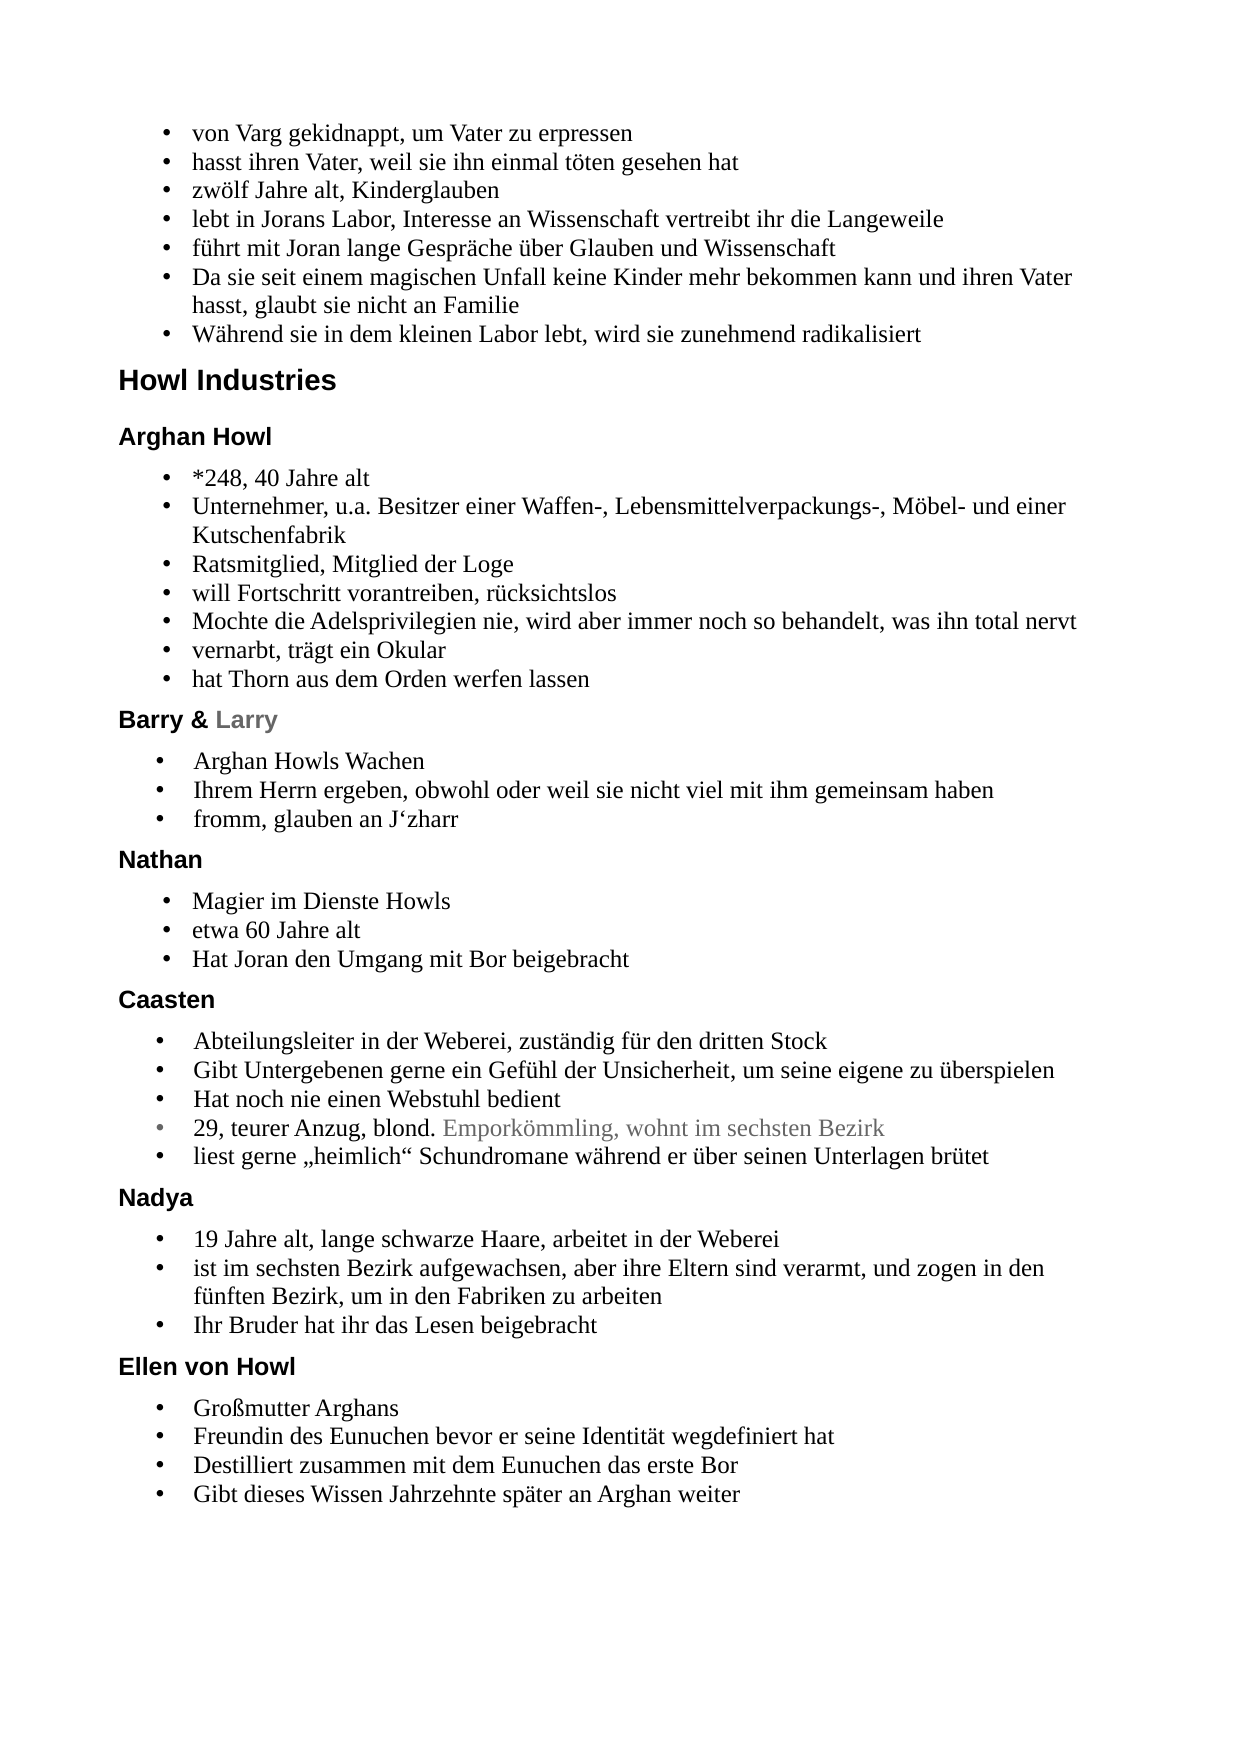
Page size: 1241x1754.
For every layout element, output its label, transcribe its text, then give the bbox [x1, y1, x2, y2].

list Ihr Bruder hat ihr das Lesen beigebracht [156, 1310, 1122, 1339]
list hat Thorn aus dem Orden werfen lassen [162, 664, 1122, 693]
list Destilliert zusammen mit dem Eunuchen das erste Bor [156, 1450, 1122, 1479]
list will Fortschritt vorantreiben, rücksichtslos [162, 578, 1122, 606]
list zwölf Jahre alt, Kinderglauben [162, 176, 1122, 204]
list Magier im Dienste Howls [162, 886, 1122, 915]
subtitle Caasten [118, 985, 1122, 1014]
list Arghan Howls Wachen [156, 746, 1122, 775]
list Großmutter Arghans [156, 1393, 1122, 1421]
list Mochte die Adelsprivilegien nie, wird aber immer noch so behandelt, was ihn total nervt [162, 606, 1122, 635]
list Unternehmer, u.a. Besitzer einer Waffen-, Lebensmittelverpackungs-, Möbel- und einer Kutschenfabrik [162, 491, 1122, 549]
subtitle Barry & Larry [118, 705, 1122, 734]
list 19 Jahre alt, lange schwarze Haare, arbeitet in der Weberei [156, 1224, 1122, 1253]
list Während sie in dem kleinen Labor lebt, wird sie zunehmend radikalisiert [162, 319, 1122, 348]
list Gibt dieses Wissen Jahrzehnte später an Arghan weiter [156, 1479, 1122, 1508]
list Gibt Untergebenen gerne ein Gefühl der Unsicherheit, um seine eigene zu überspielen [156, 1055, 1122, 1084]
list Hat noch nie einen Webstuhl bedient [156, 1084, 1122, 1113]
list führt mit Joran lange Gespräche über Glauben und Wissenschaft [162, 233, 1122, 262]
list fromm, glauben an J‘zharr [156, 804, 1122, 833]
subtitle Nadya [118, 1183, 1122, 1211]
list 29, teurer Anzug, blond. Emporkömmling, wohnt im sechsten Bezirk [156, 1113, 1122, 1141]
list Ratsmitglied, Mitglied der Loge [162, 549, 1122, 578]
list Hat Joran den Umgang mit Bor beigebracht [162, 944, 1122, 973]
subtitle Arghan Howl [118, 421, 1122, 450]
list Da sie seit einem magischen Unfall keine Kinder mehr bekommen kann und ihren Vater hasst, glaubt sie nicht an Familie [162, 262, 1122, 319]
list Ihrem Herrn ergeben, obwohl oder weil sie nicht viel mit ihm gemeinsam haben [156, 775, 1122, 804]
subtitle Ellen von Howl [118, 1351, 1122, 1380]
list Abteilungsleiter in der Weberei, zuständig für den dritten Stock [156, 1026, 1122, 1055]
list etwa 60 Jahre alt [162, 915, 1122, 944]
subtitle Howl Industries [118, 363, 1122, 396]
list *248, 40 Jahre alt [162, 463, 1122, 491]
list hasst ihren Vater, weil sie ihn einmal töten gesehen hat [162, 147, 1122, 176]
list lebt in Jorans Labor, Interesse an Wissenschaft vertreibt ihr die Langeweile [162, 204, 1122, 233]
list vernarbt, trägt ein Okular [162, 635, 1122, 664]
list ist im sechsten Bezirk aufgewachsen, aber ihre Eltern sind verarmt, und zogen in den fünften Bezirk, um in den Fabriken zu arbeiten [156, 1253, 1122, 1310]
list von Varg gekidnappt, um Vater zu erpressen [162, 118, 1122, 147]
list liest gerne „heimlich“ Schundromane während er über seinen Unterlagen brütet [156, 1141, 1122, 1170]
list Freundin des Eunuchen bevor er seine Identität wegdefiniert hat [156, 1421, 1122, 1450]
subtitle Nathan [118, 845, 1122, 874]
